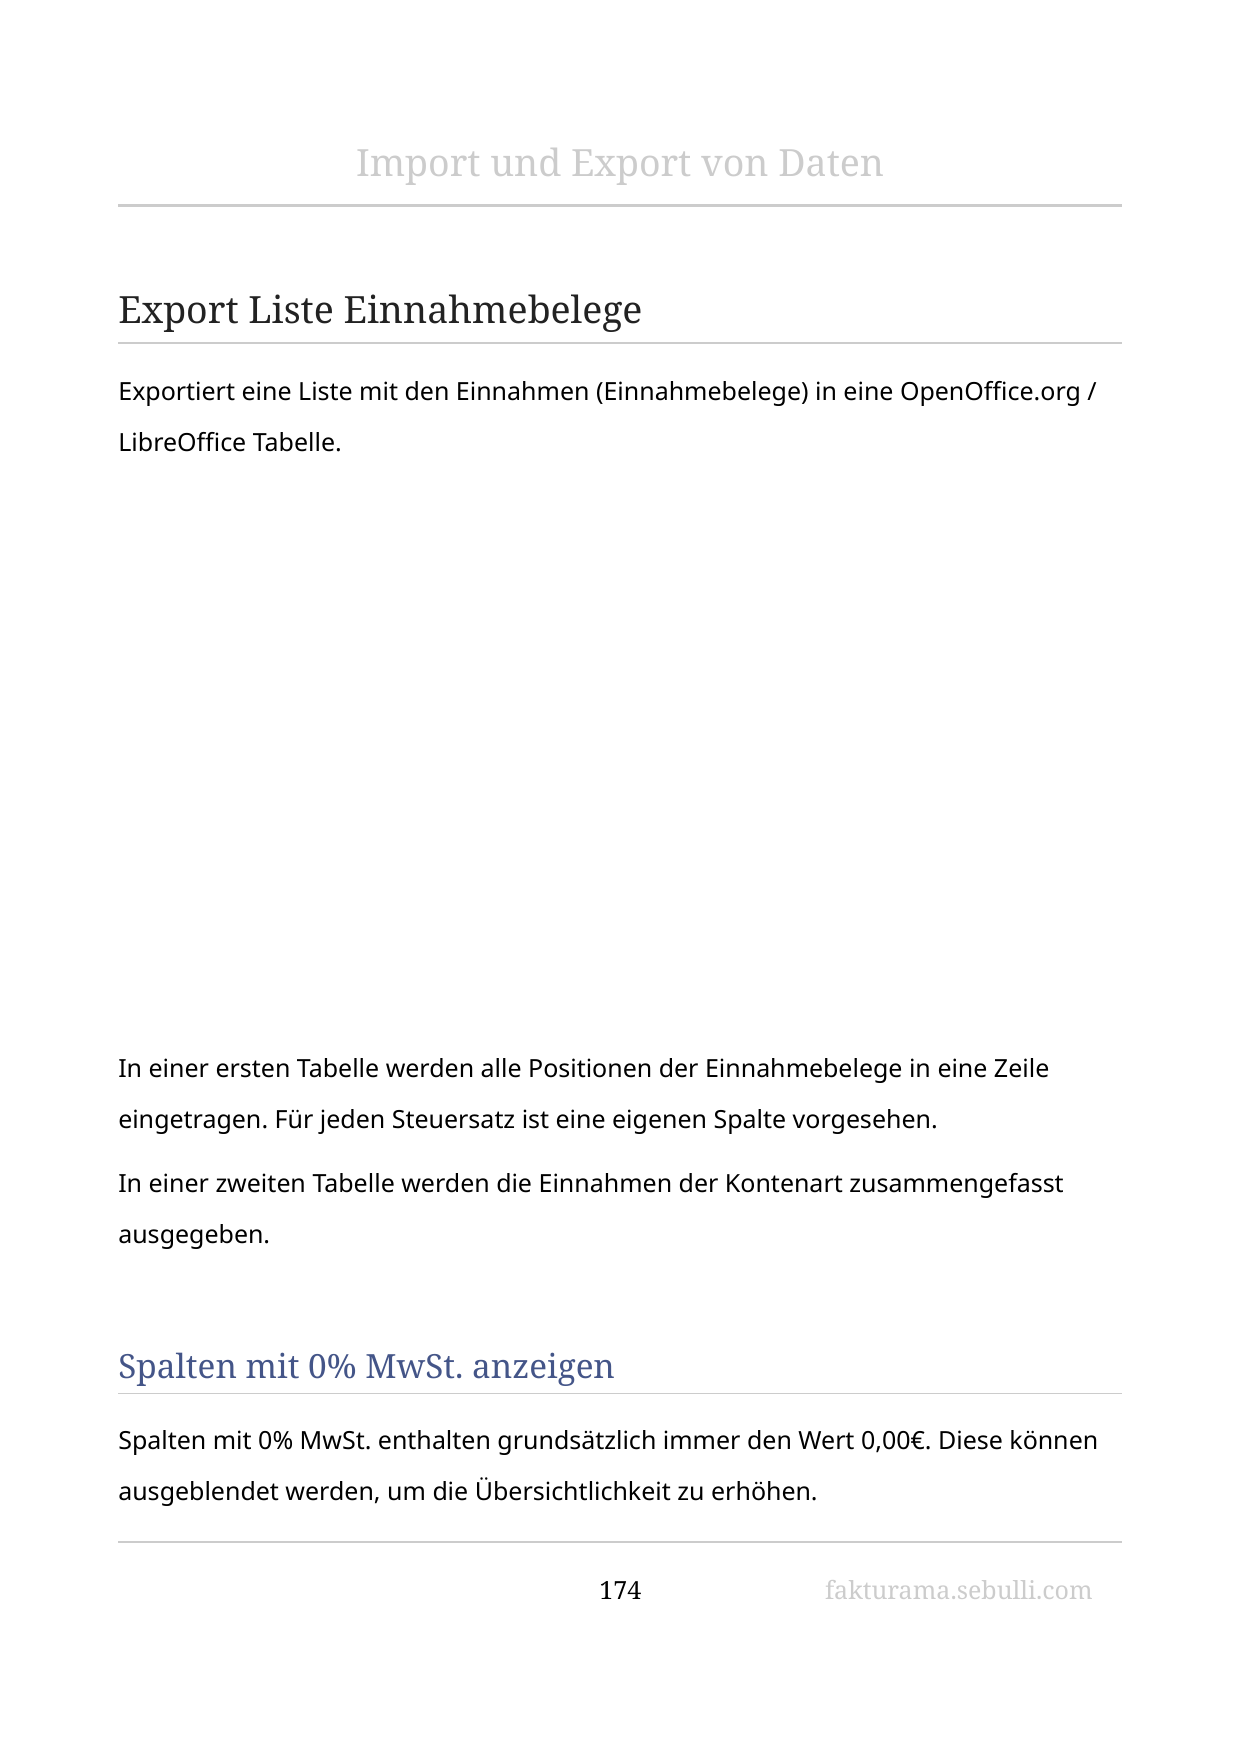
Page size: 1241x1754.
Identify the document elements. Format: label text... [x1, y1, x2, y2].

text In einer ersten Tabelle werden alle Positionen der Einnahmebelege in eine Zeile eingetragen. Für jeden Steuersatz ist eine eigenen Spalte vorgesehen. [118, 1051, 1122, 1136]
subtitle Export Liste Einnahmebelege [118, 283, 1122, 342]
subtitle Spalten mit 0% MwSt. anzeigen [118, 1343, 1122, 1393]
text Spalten mit 0% MwSt. enthalten grundsätzlich immer den Wert 0,00€. Diese können ausgeblendet werden, um die Übersichtlichkeit zu erhöhen. [118, 1422, 1122, 1507]
text Exportiert eine Liste mit den Einnahmen (Einnahmebelege) in eine OpenOffice.org / LibreOffice Tabelle. [118, 373, 1122, 458]
text In einer zweiten Tabelle werden die Einnahmen der Kontenart zusammengefasst ausgegeben. [118, 1166, 1122, 1251]
